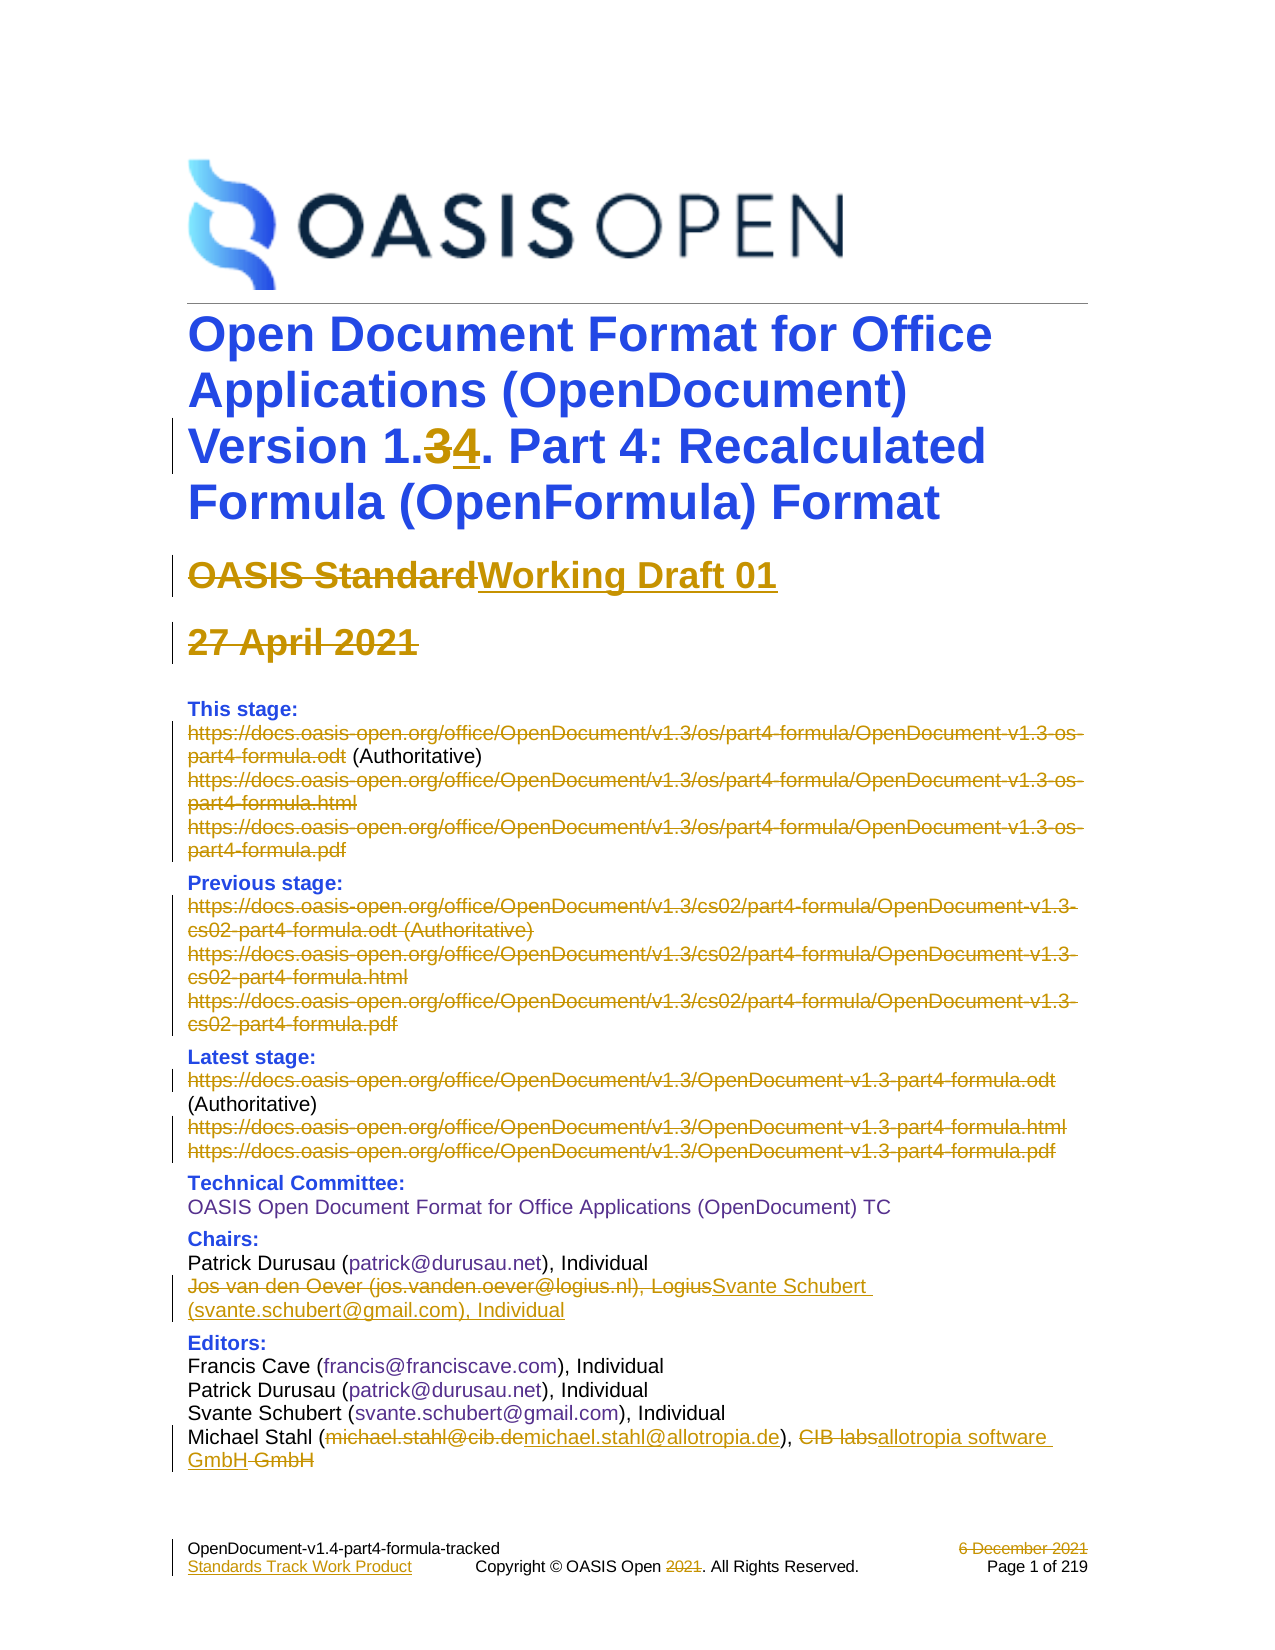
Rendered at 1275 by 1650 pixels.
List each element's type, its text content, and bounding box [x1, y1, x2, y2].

title Francis Cave (francis@franciscave.com), Individual [187, 1354, 1088, 1378]
title Previous stage: [187, 871, 1088, 895]
title Patrick Durusau (patrick@durusau.net), Individual [187, 1378, 1088, 1402]
title Editors: [187, 1331, 1088, 1354]
title Patrick Durusau (patrick@durusau.net), Individual [187, 1251, 1088, 1275]
title OASIS Open Document Format for Office Applications (OpenDocument) TC [187, 1195, 1088, 1219]
subtitle Working Draft 01 [187, 552, 1088, 597]
title Chairs: [187, 1228, 1088, 1251]
title (Authoritative) [187, 1069, 1088, 1116]
title Svante Schubert (svante.schubert@gmail.com), Individual [187, 1402, 1088, 1425]
picture [187, 158, 843, 290]
title This stage: [187, 698, 1088, 721]
title Latest stage: [187, 1045, 1088, 1069]
title Technical Committee: [187, 1172, 1088, 1195]
title Svante Schubert (svante.schubert@gmail.com), Individual [187, 1275, 1088, 1322]
title Open Document Format for Office Applications (OpenDocument) Version 1.4. Part 4: Recalculated Formula (OpenFormula) Format [187, 304, 1088, 530]
title (Authoritative) [187, 721, 1088, 768]
title Michael Stahl (michael.stahl@allotropia.de), allotropia software GmbH [187, 1425, 1088, 1472]
